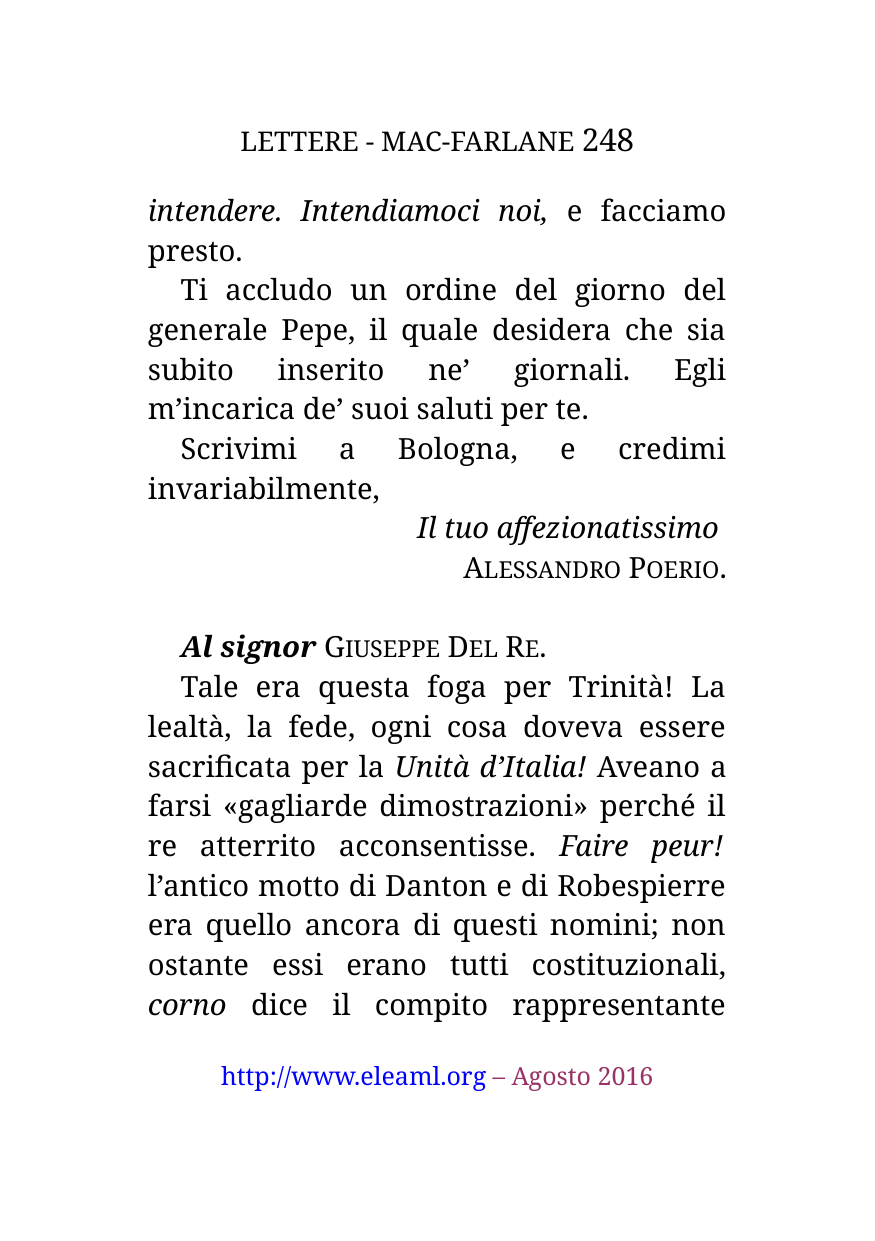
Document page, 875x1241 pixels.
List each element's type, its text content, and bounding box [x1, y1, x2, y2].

text Scrivimi a Bologna, e credimi invariabilmente, [148, 428, 726, 508]
text Ti accludo un ordine del giorno del generale Pepe, il quale desidera che sia subito inserito ne’ giornali. Egli m’incarica de’ suoi saluti per te. [148, 269, 726, 428]
text Alessandro Poerio. [148, 547, 726, 587]
text Il tuo affezionatissimo [148, 508, 726, 547]
text Tale era questa foga per Trinità! La lealtà, la fede, ogni cosa doveva essere sacrificata per la Unità d’Italia! Aveano a farsi «gagliarde dimostrazioni» perché il re atterrito acconsentisse. Faire peur! l’antico motto di Danton e di Robespierre era quello ancora di questi nomini; non ostante essi erano tutti costituzionali, corno dice il compito rappresentante [148, 666, 726, 1024]
text Al signor Giuseppe Del Re. [148, 627, 726, 666]
text intendere. Intendiamoci noi, e facciamo presto. [148, 190, 726, 269]
